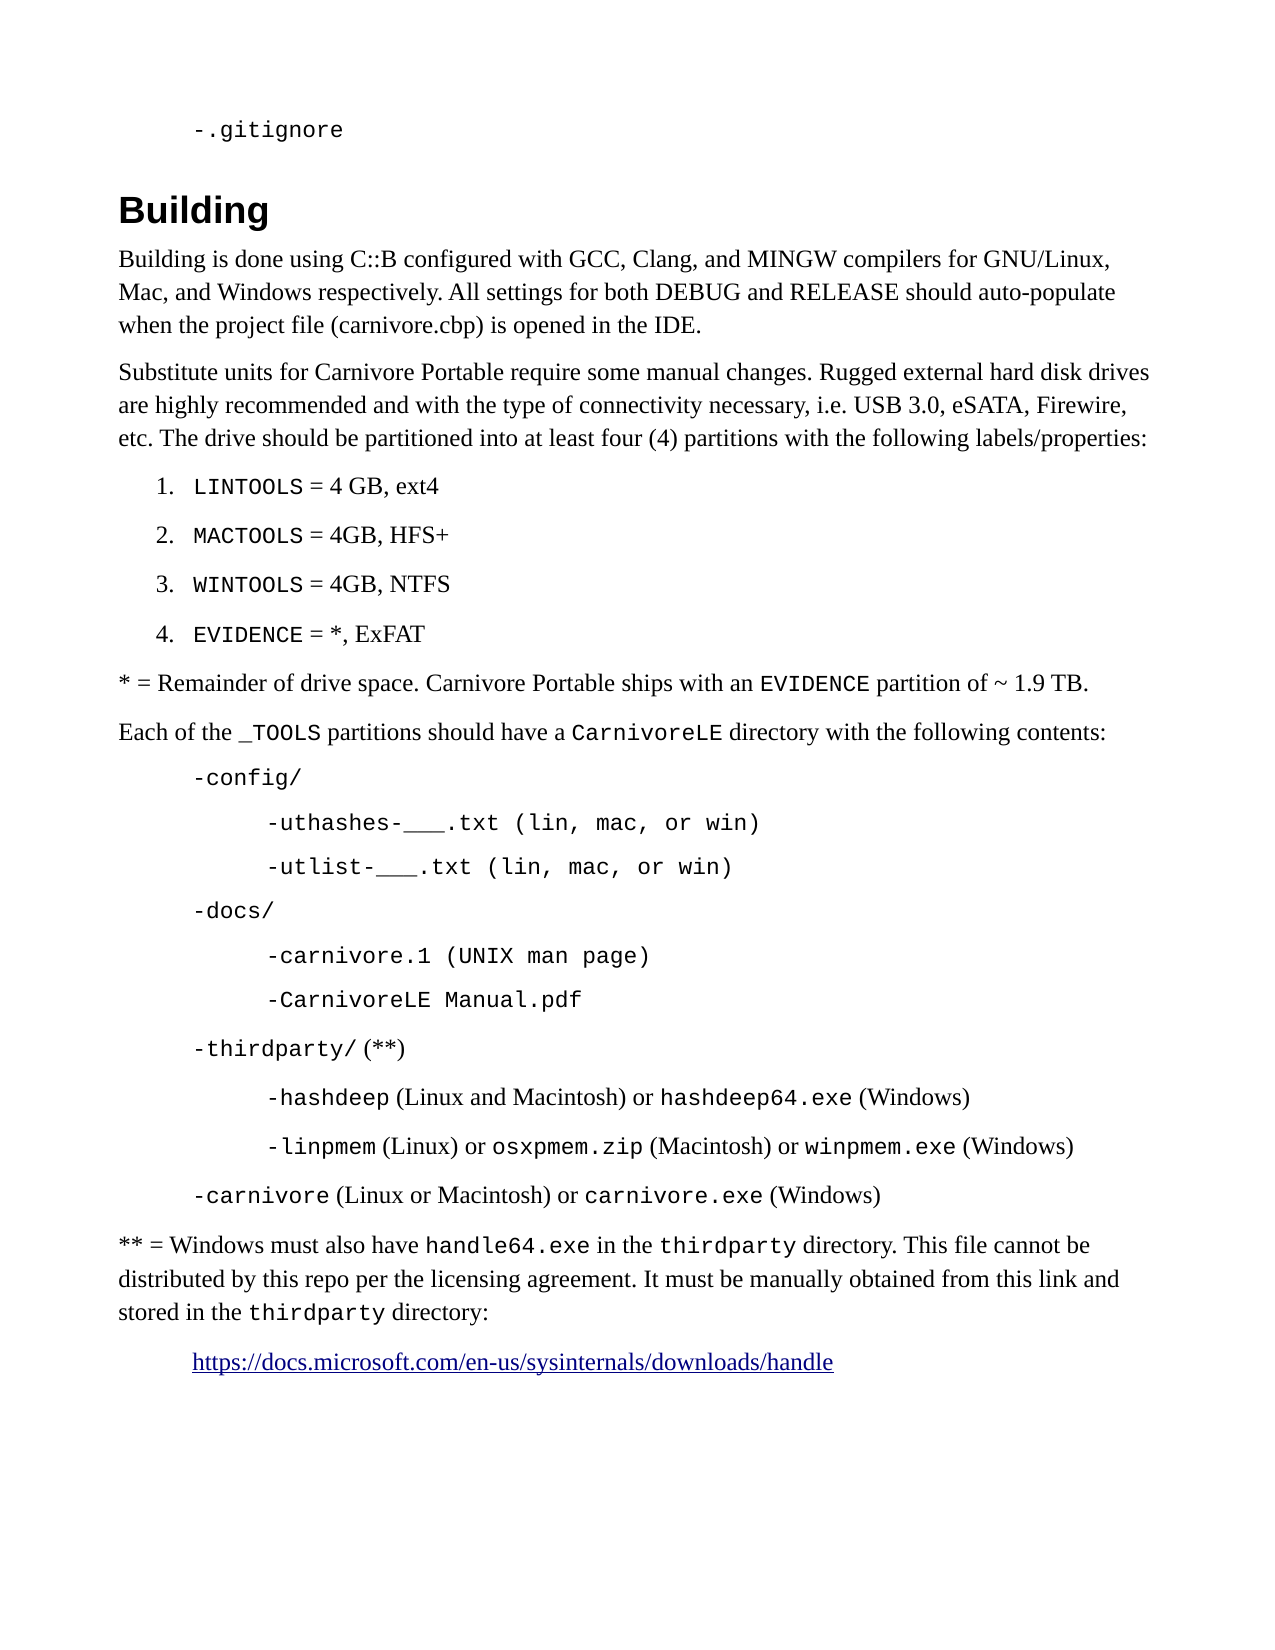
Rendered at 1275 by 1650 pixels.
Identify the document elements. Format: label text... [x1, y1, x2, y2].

text ** = Windows must also have handle64.exe in the thirdparty directory. This file cannot be distributed by this repo per the licensing agreement. It must be manually obtained from this link and stored in the thirdparty directory: [118, 1230, 1157, 1328]
text Building is done using C::B configured with GCC, Clang, and MINGW compilers for GNU/Linux, Mac, and Windows respectively. All settings for both DEBUG and RELEASE should auto-populate when the project file (carnivore.cbp) is opened in the IDE. [118, 244, 1157, 338]
text https://docs.microsoft.com/en-us/sysinternals/downloads/handle [192, 1347, 1157, 1375]
list EVIDENCE = *, ExFAT [156, 619, 1157, 649]
text -.gitignore [192, 118, 1157, 144]
subtitle Building [118, 187, 1157, 231]
text -config/ [192, 767, 1157, 792]
list WINTOOLS = 4GB, NTFS [156, 569, 1157, 600]
text -CarnivoreLE Manual.pdf [266, 988, 1157, 1014]
text -carnivore.1 (UNIX man page) [266, 944, 1157, 970]
text -linpmem (Linux) or osxpmem.zip (Macintosh) or winpmem.exe (Windows) [266, 1131, 1157, 1162]
text -utlist-___.txt (lin, mac, or win) [266, 855, 1157, 881]
text -docs/ [192, 900, 1157, 926]
text -uthashes-___.txt (lin, mac, or win) [266, 811, 1157, 837]
text -thirdparty/ (**) [192, 1033, 1157, 1063]
text -carnivore (Linux or Macintosh) or carnivore.exe (Windows) [192, 1181, 1157, 1211]
list LINTOOLS = 4 GB, ext4 [156, 471, 1157, 501]
text Each of the _TOOLS partitions should have a CarnivoreLE directory with the following contents: [118, 717, 1157, 747]
text -hashdeep (Linux and Macintosh) or hashdeep64.exe (Windows) [266, 1082, 1157, 1112]
list MACTOOLS = 4GB, HFS+ [156, 520, 1157, 550]
text * = Remainder of drive space. Carnivore Portable ships with an EVIDENCE partition of ~ 1.9 TB. [118, 668, 1157, 698]
text Substitute units for Carnivore Portable require some manual changes. Rugged external hard disk drives are highly recommended and with the type of connectivity necessary, i.e. USB 3.0, eSATA, Firewire, etc. The drive should be partitioned into at least four (4) partitions with the following labels/properties: [118, 357, 1157, 452]
